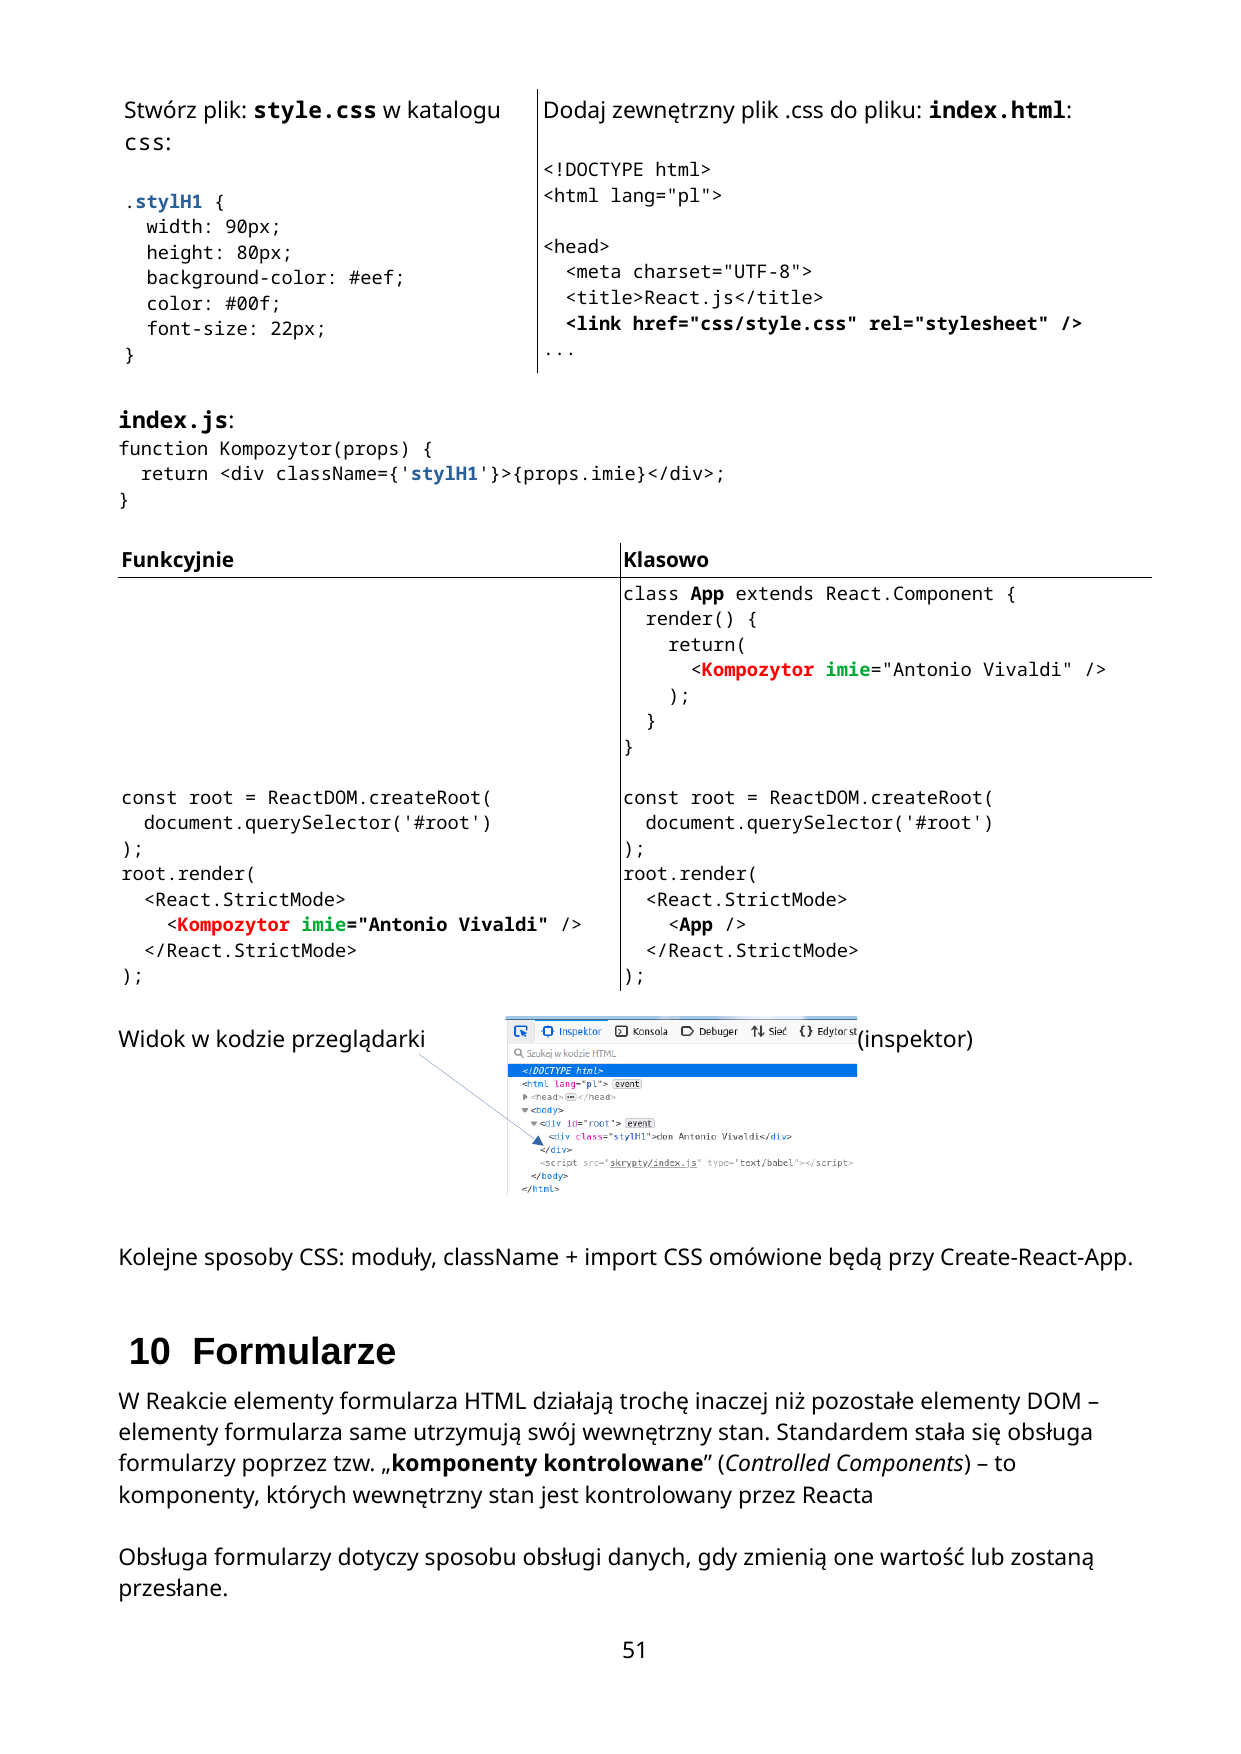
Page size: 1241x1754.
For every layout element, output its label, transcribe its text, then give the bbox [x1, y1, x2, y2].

table_header Funkcyjnie [118, 543, 620, 577]
text index.js: [118, 404, 1152, 435]
text function Kompozytor(props) { [118, 435, 1152, 460]
text return <div className={'stylH1'}>{props.imie}</div>; [118, 460, 1152, 486]
text (inspektor) [858, 1022, 1152, 1054]
text Kolejne sposoby CSS: moduły, className + import CSS omówione będą przy Create-React-App. [118, 1241, 1152, 1272]
text W Reakcie elementy formularza HTML działają trochę inaczej niż pozostałe elementy DOM – elementy formularza same utrzymują swój wewnętrzny stan. Standardem stała się obsługa formularzy poprzez tzw. „komponenty kontrolowane” (Controlled Components) – to komponenty, których wewnętrzny stan jest kontrolowany przez Reacta [118, 1385, 1152, 1510]
subtitle Formularze [118, 1329, 1152, 1372]
table_header Dodaj zewnętrzny plik .css do pliku: index.html: <!DOCTYPE html> <html lang="pl"> <head> <meta charset="UTF-8"> <title>React.js</title> <link href="css/style.css" rel="stylesheet" /> ... [538, 89, 1152, 372]
text Obsługa formularzy dotyczy sposobu obsługi danych, gdy zmienią one wartość lub zostaną przesłane. [118, 1541, 1152, 1604]
table_header Stwórz plik: style.css w katalogu css: .stylH1 { width: 90px; height: 80px; background-color: #eef; color: #00f; font-size: 22px; } [118, 89, 537, 372]
text Widok w kodzie przeglądarki [118, 1022, 505, 1054]
table_cell const root = ReactDOM.createRoot( document.querySelector('#root') ); root.render( <React.StrictMode> <Kompozytor imie="Antonio Vivaldi" /> </React.StrictMode> ); [118, 578, 620, 991]
table_header Klasowo [621, 543, 1152, 577]
picture [505, 1016, 858, 1195]
text } [118, 486, 1152, 511]
table_cell class App extends React.Component { render() { return( <Kompozytor imie="Antonio Vivaldi" /> ); } } const root = ReactDOM.createRoot( document.querySelector('#root') ); root.render( <React.StrictMode> <App /> </React.StrictMode> ); [621, 578, 1152, 991]
